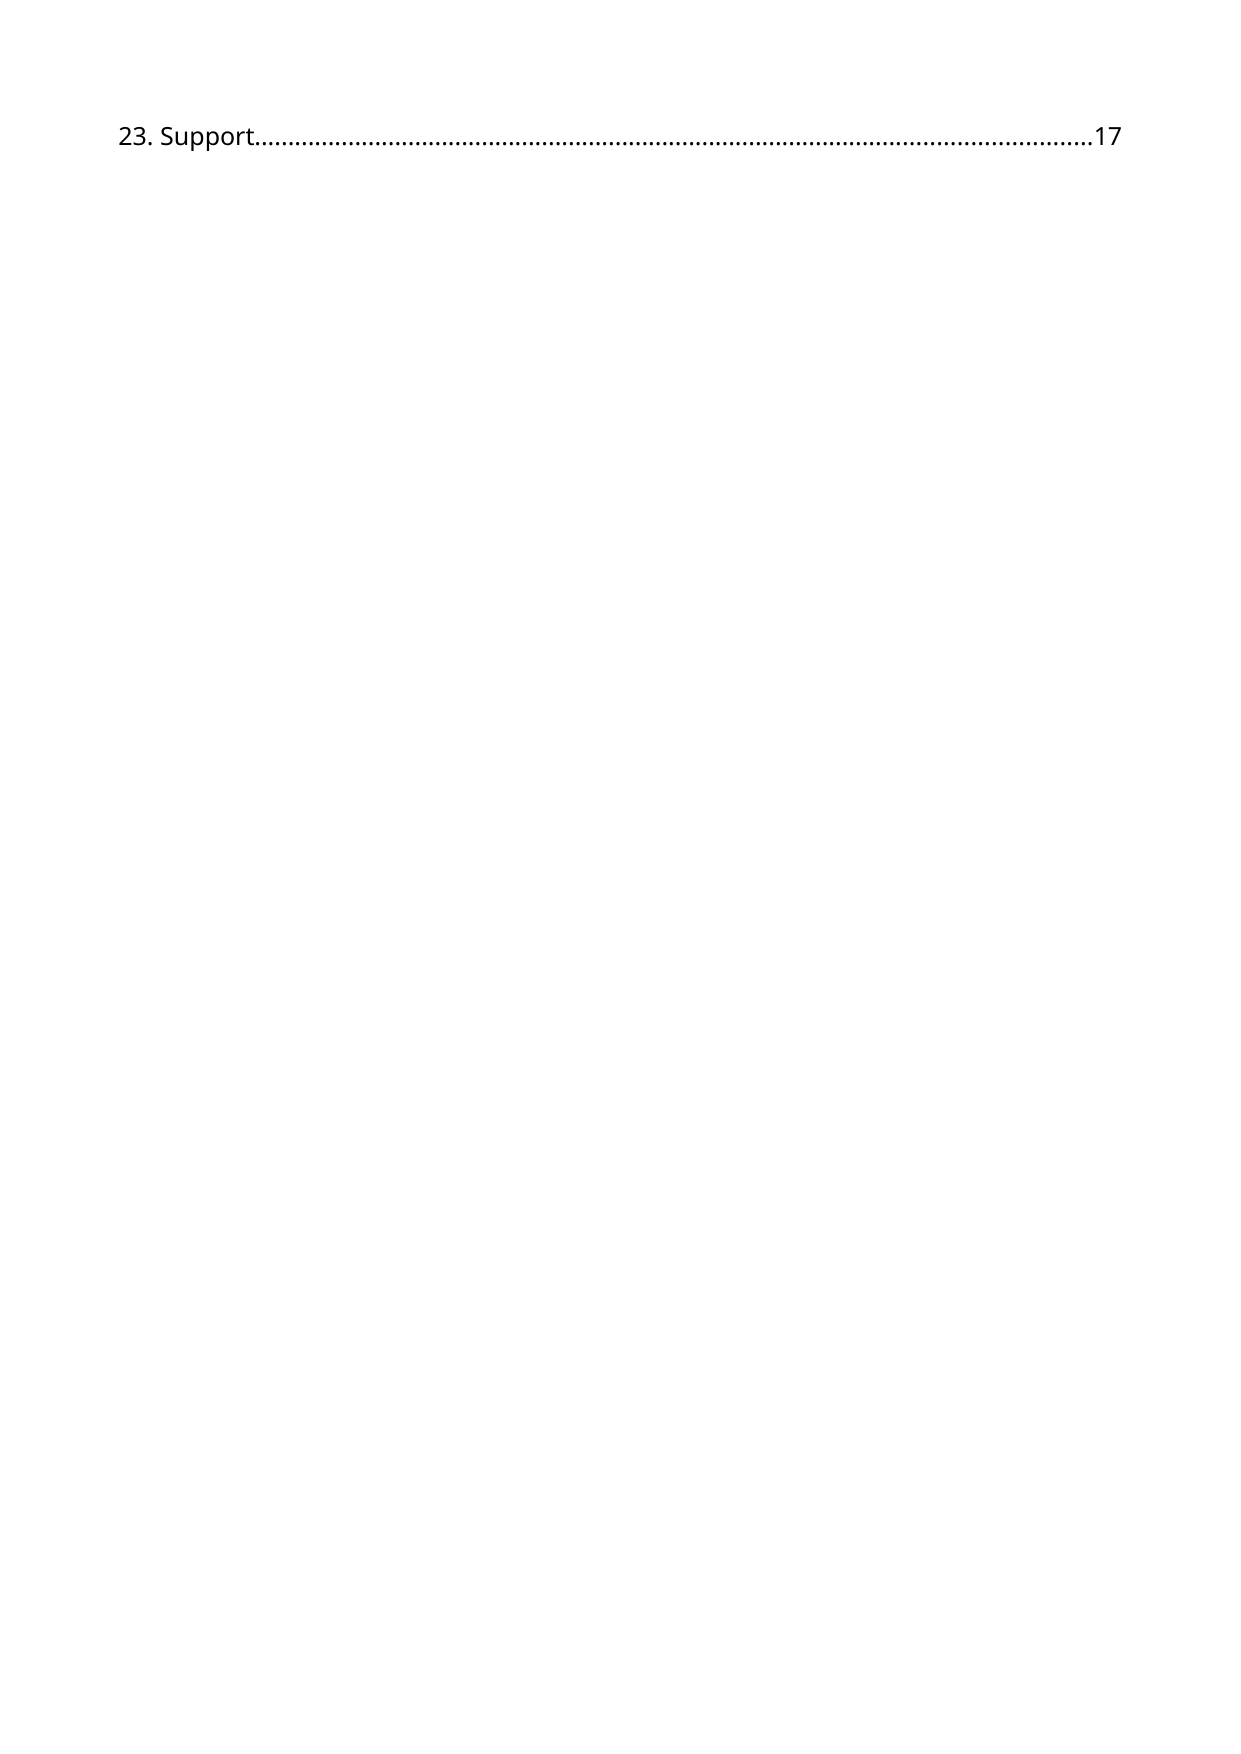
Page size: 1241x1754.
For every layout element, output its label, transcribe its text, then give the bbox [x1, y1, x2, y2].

text 23. Support 17 [118, 118, 1122, 152]
